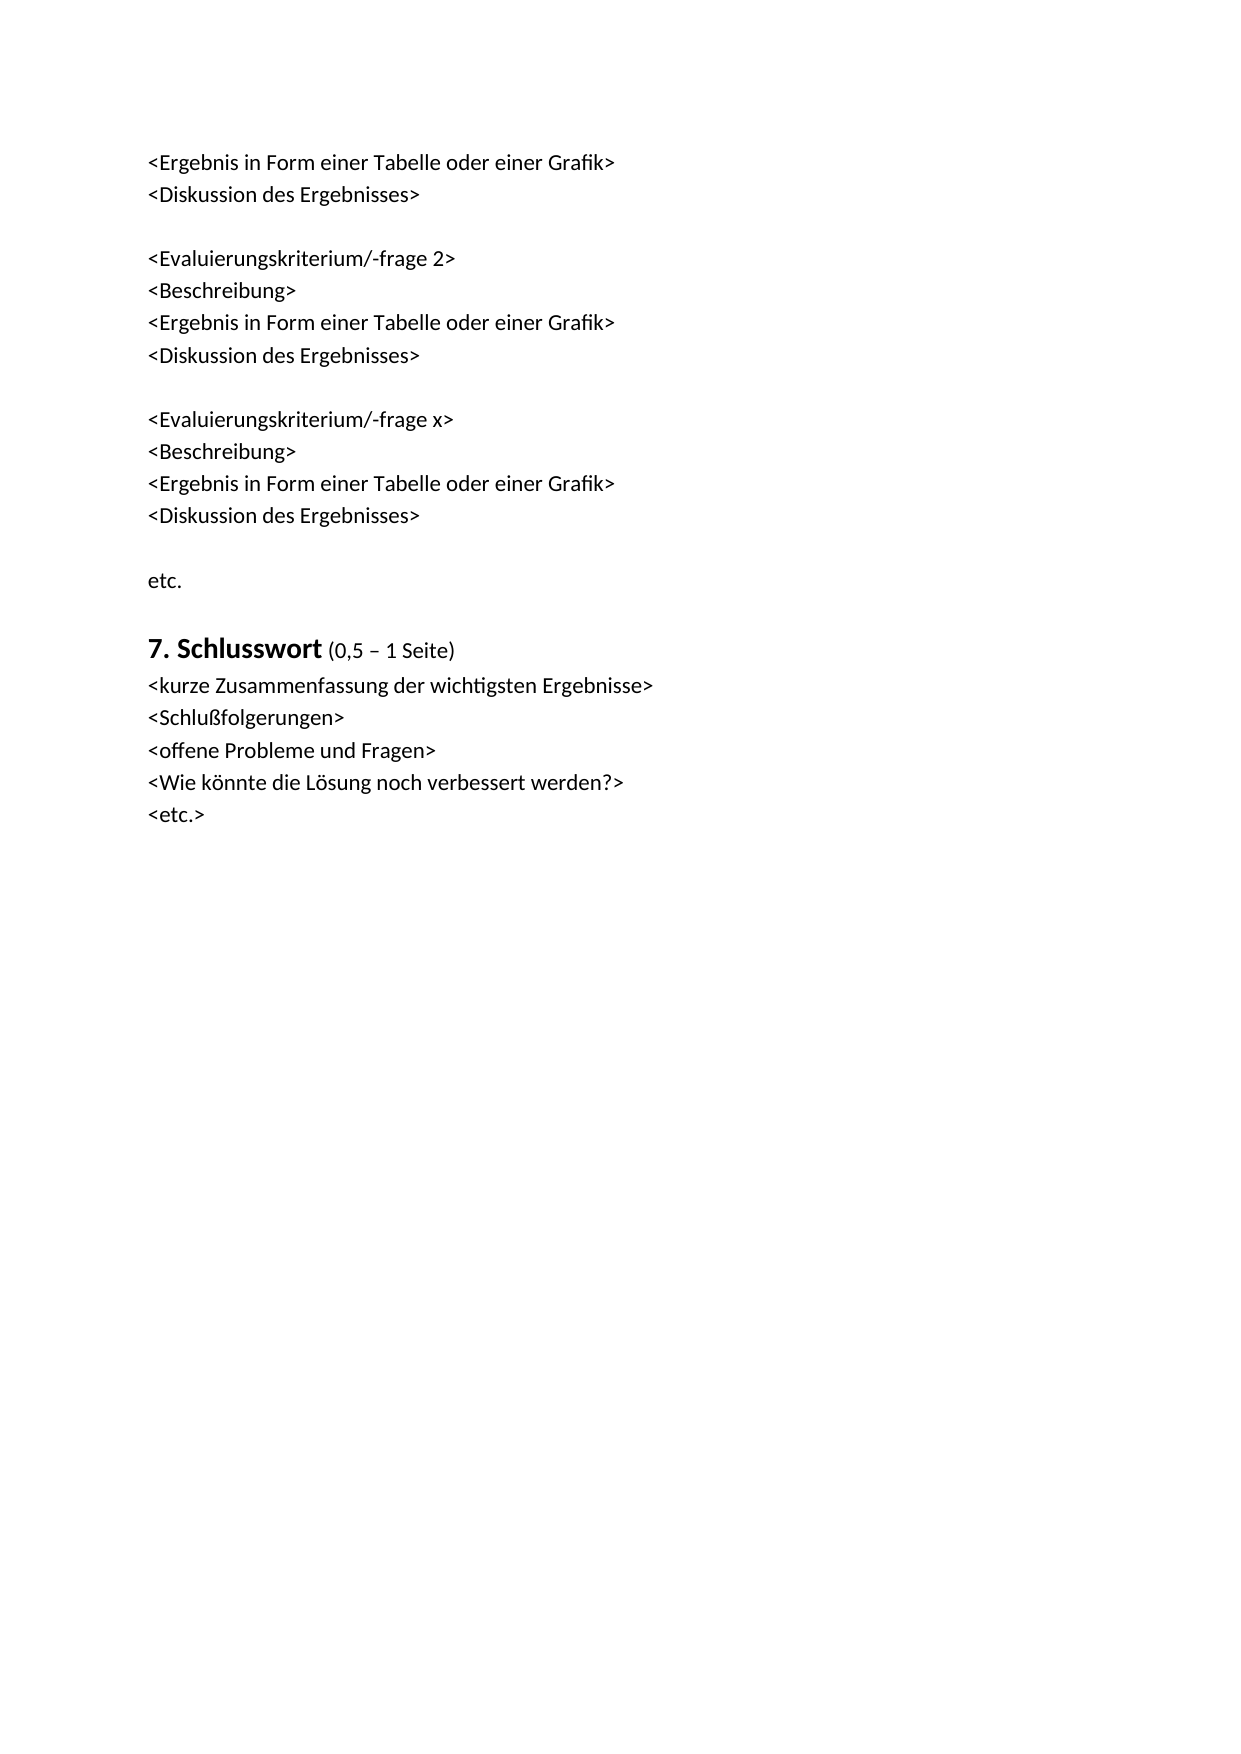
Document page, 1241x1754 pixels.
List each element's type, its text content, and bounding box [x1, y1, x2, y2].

text 7. Schlusswort (0,5 – 1 Seite) [148, 630, 1093, 666]
text <Diskussion des Ergebnisses> [148, 341, 1093, 369]
text <Schlußfolgerungen> [148, 703, 1093, 732]
text <offene Probleme und Fragen> [148, 736, 1093, 764]
text <kurze Zusammenfassung der wichtigsten Ergebnisse> [148, 671, 1093, 699]
text <Ergebnis in Form einer Tabelle oder einer Grafik> [148, 308, 1093, 337]
text <Diskussion des Ergebnisses> [148, 502, 1093, 530]
text <Ergebnis in Form einer Tabelle oder einer Grafik> [148, 148, 1093, 176]
text etc. [148, 566, 1093, 594]
text <Ergebnis in Form einer Tabelle oder einer Grafik> [148, 469, 1093, 497]
text <Beschreibung> [148, 276, 1093, 304]
text <Diskussion des Ergebnisses> [148, 180, 1093, 208]
text <Evaluierungskriterium/-frage 2> [148, 244, 1093, 272]
text <Wie könnte die Lösung noch verbessert werden?> [148, 768, 1093, 796]
text <etc.> [148, 800, 1093, 828]
text <Beschreibung> [148, 437, 1093, 465]
text <Evaluierungskriterium/-frage x> [148, 405, 1093, 433]
